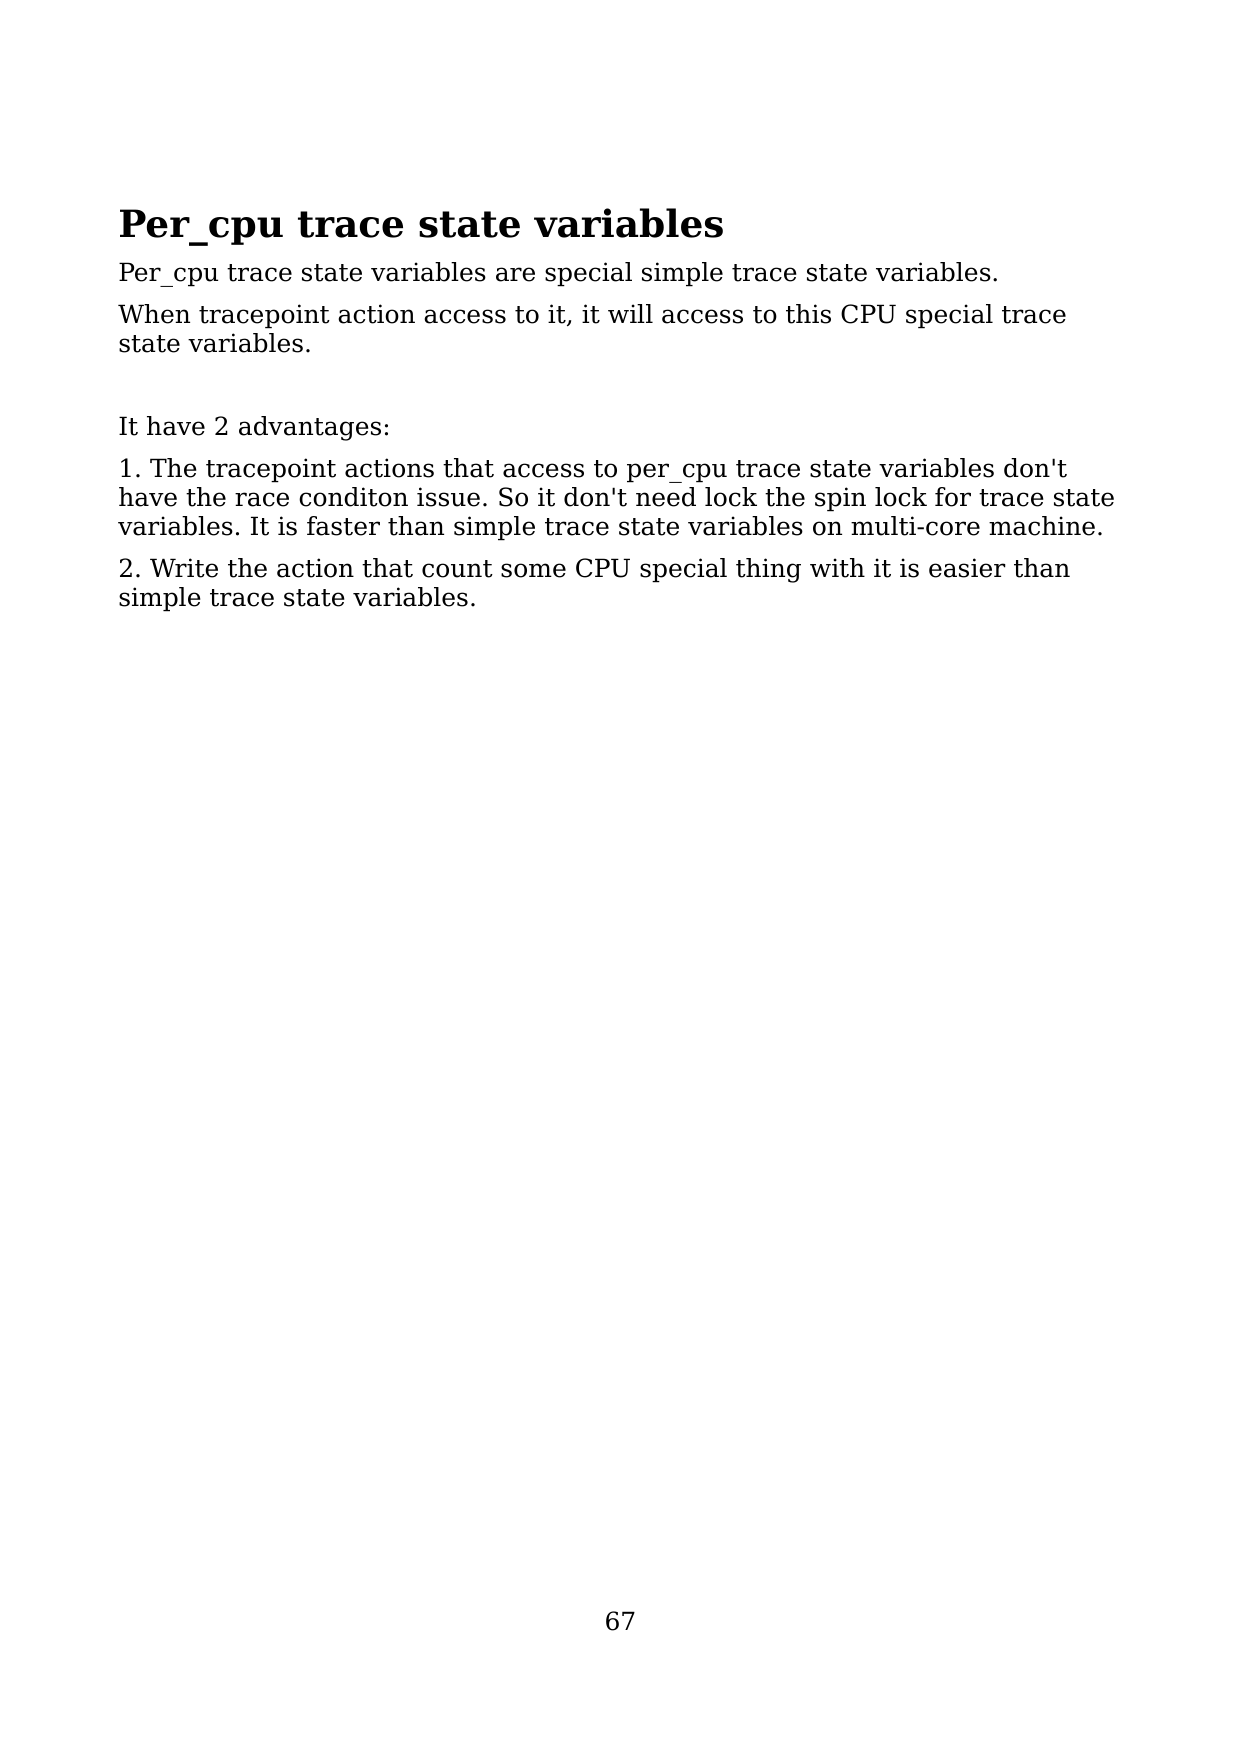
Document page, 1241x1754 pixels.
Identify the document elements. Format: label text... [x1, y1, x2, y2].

text 1. The tracepoint actions that access to per_cpu trace state variables don't have the race conditon issue. So it don't need lock the spin lock for trace state variables. It is faster than simple trace state variables on multi-core machine. [118, 454, 1122, 542]
text Per_cpu trace state variables are special simple trace state variables. [118, 258, 1122, 287]
text When tracepoint action access to it, it will access to this CPU special trace state variables. [118, 300, 1122, 358]
subtitle Per_cpu trace state variables [118, 202, 1122, 246]
text It have 2 advantages: [118, 412, 1122, 442]
text 2. Write the action that count some CPU special thing with it is easier than simple trace state variables. [118, 554, 1122, 612]
